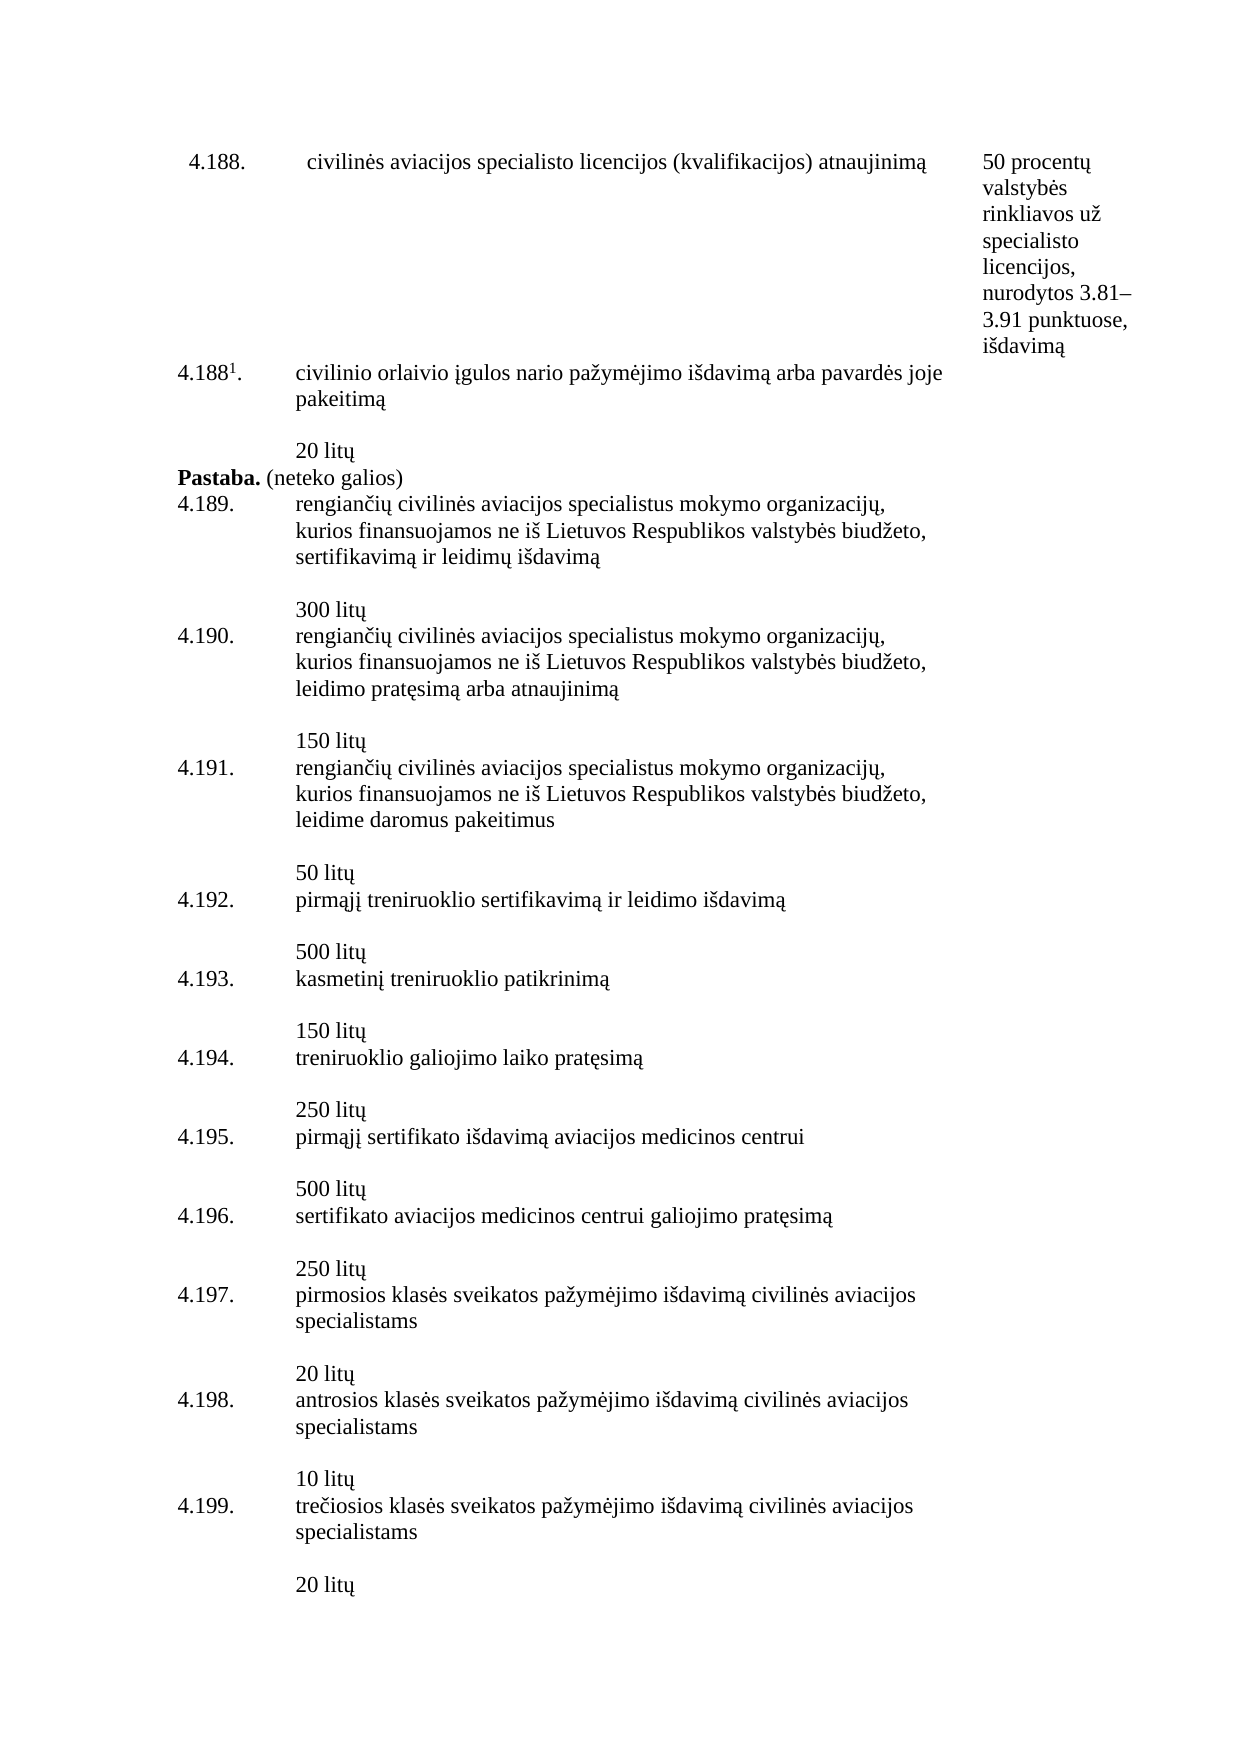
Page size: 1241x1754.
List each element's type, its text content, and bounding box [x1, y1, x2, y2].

text 4.191. rengiančių civilinės aviacijos specialistus mokymo organizacijų, kurios finansuojamos ne iš Lietuvos Respublikos valstybės biudžeto, leidime daromus pakeitimus 50 litų [177, 754, 945, 886]
text 4.197. pirmosios klasės sveikatos pažymėjimo išdavimą civilinės aviacijos specialistams 20 litų [177, 1281, 945, 1386]
text 4.190. rengiančių civilinės aviacijos specialistus mokymo organizacijų, kurios finansuojamos ne iš Lietuvos Respublikos valstybės biudžeto, leidimo pratęsimą arba atnaujinimą 150 litų [177, 622, 945, 754]
table_cell 50 procentų valstybės rinkliavos už specialisto licencijos, nurodytos 3.81–3.91 punktuose, išdavimą [971, 148, 1163, 358]
text 4.189. rengiančių civilinės aviacijos specialistus mokymo organizacijų, kurios finansuojamos ne iš Lietuvos Respublikos valstybės biudžeto, sertifikavimą ir leidimų išdavimą 300 litų [177, 490, 945, 622]
text 4.196. sertifikato aviacijos medicinos centrui galiojimo pratęsimą 250 litų [177, 1202, 945, 1281]
text Pastaba. (neteko galios) [177, 464, 945, 490]
table_cell 4.188. [177, 148, 295, 358]
text 4.1881. civilinio orlaivio įgulos nario pažymėjimo išdavimą arba pavardės joje pakeitimą 20 litų [177, 358, 945, 464]
text 4.198. antrosios klasės sveikatos pažymėjimo išdavimą civilinės aviacijos specialistams 10 litų [177, 1386, 945, 1492]
text 4.194. treniruoklio galiojimo laiko pratęsimą 250 litų [177, 1044, 945, 1123]
text 4.199. trečiosios klasės sveikatos pažymėjimo išdavimą civilinės aviacijos specialistams 20 litų [177, 1492, 945, 1597]
text 4.195. pirmąjį sertifikato išdavimą aviacijos medicinos centrui 500 litų [177, 1123, 945, 1202]
text 4.192. pirmąjį treniruoklio sertifikavimą ir leidimo išdavimą 500 litų [177, 886, 945, 965]
table_cell civilinės aviacijos specialisto licencijos (kvalifikacijos) atnaujinimą [295, 148, 971, 358]
text 4.193. kasmetinį treniruoklio patikrinimą 150 litų [177, 965, 945, 1044]
